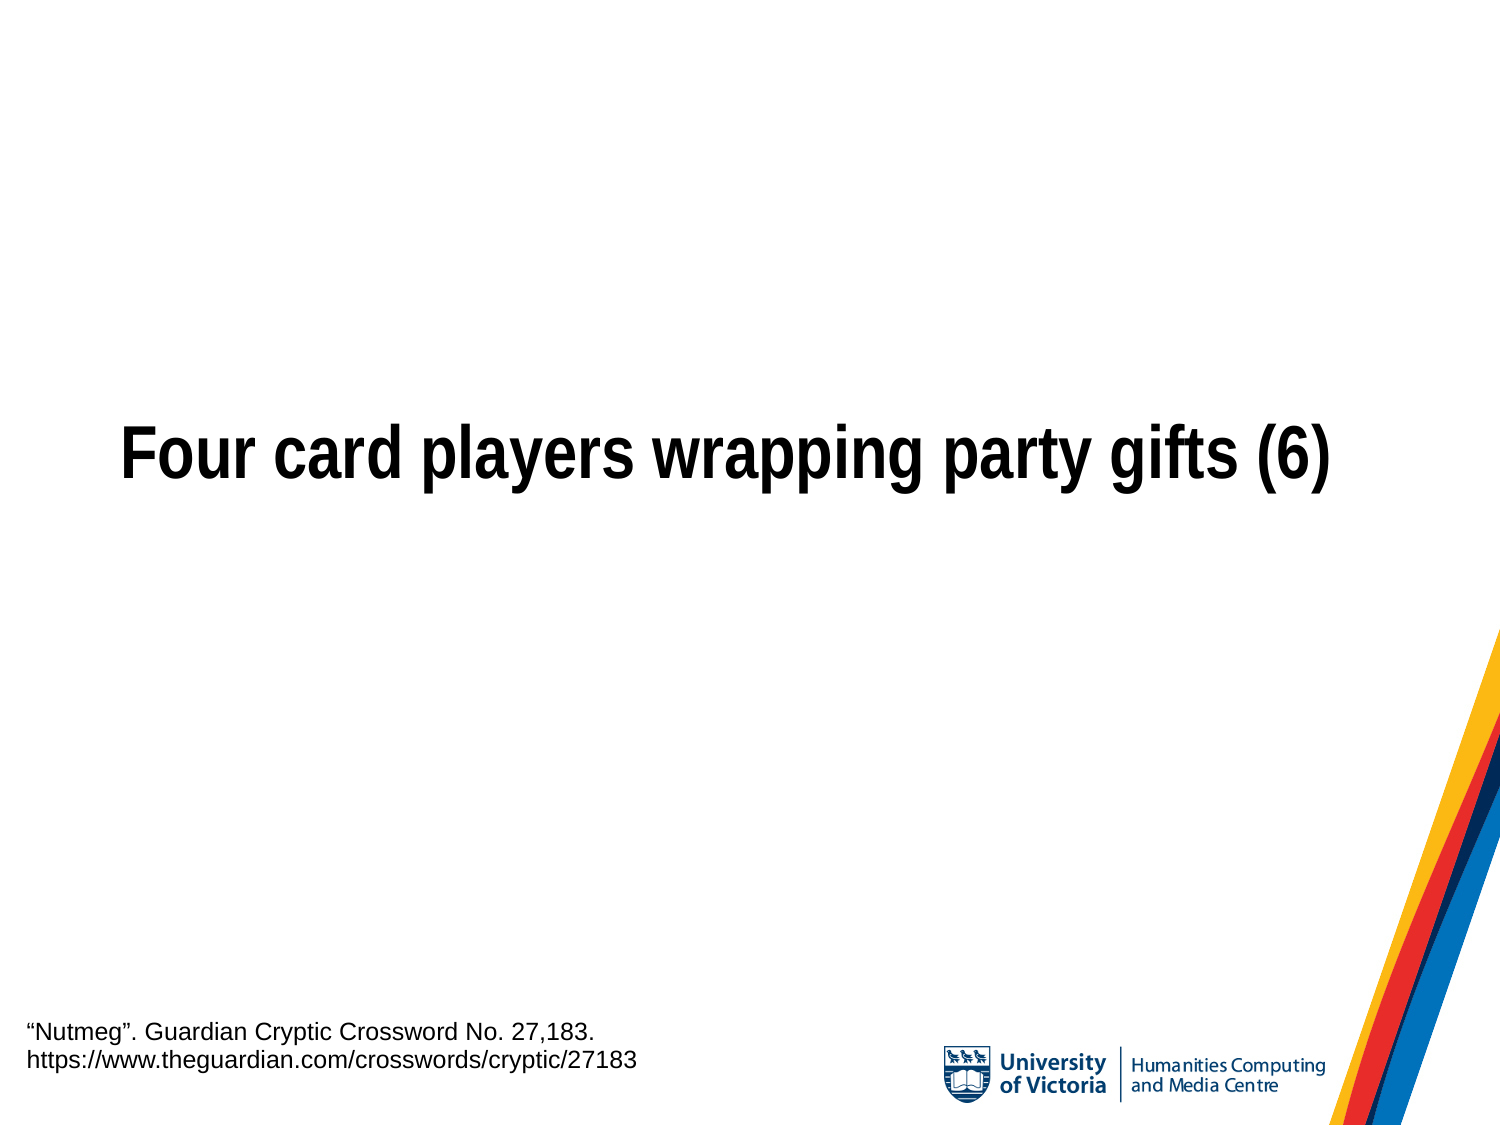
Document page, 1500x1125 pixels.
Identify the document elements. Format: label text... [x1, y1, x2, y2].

text_box “Nutmeg”. Guardian Cryptic Crossword No. 27,183. https://www.theguardian.com/crosswords/cryptic/27183 [11, 1010, 697, 1109]
picture [0, 0, 1500, 1125]
title Four card players wrapping party gifts (6) [120, 357, 1380, 546]
